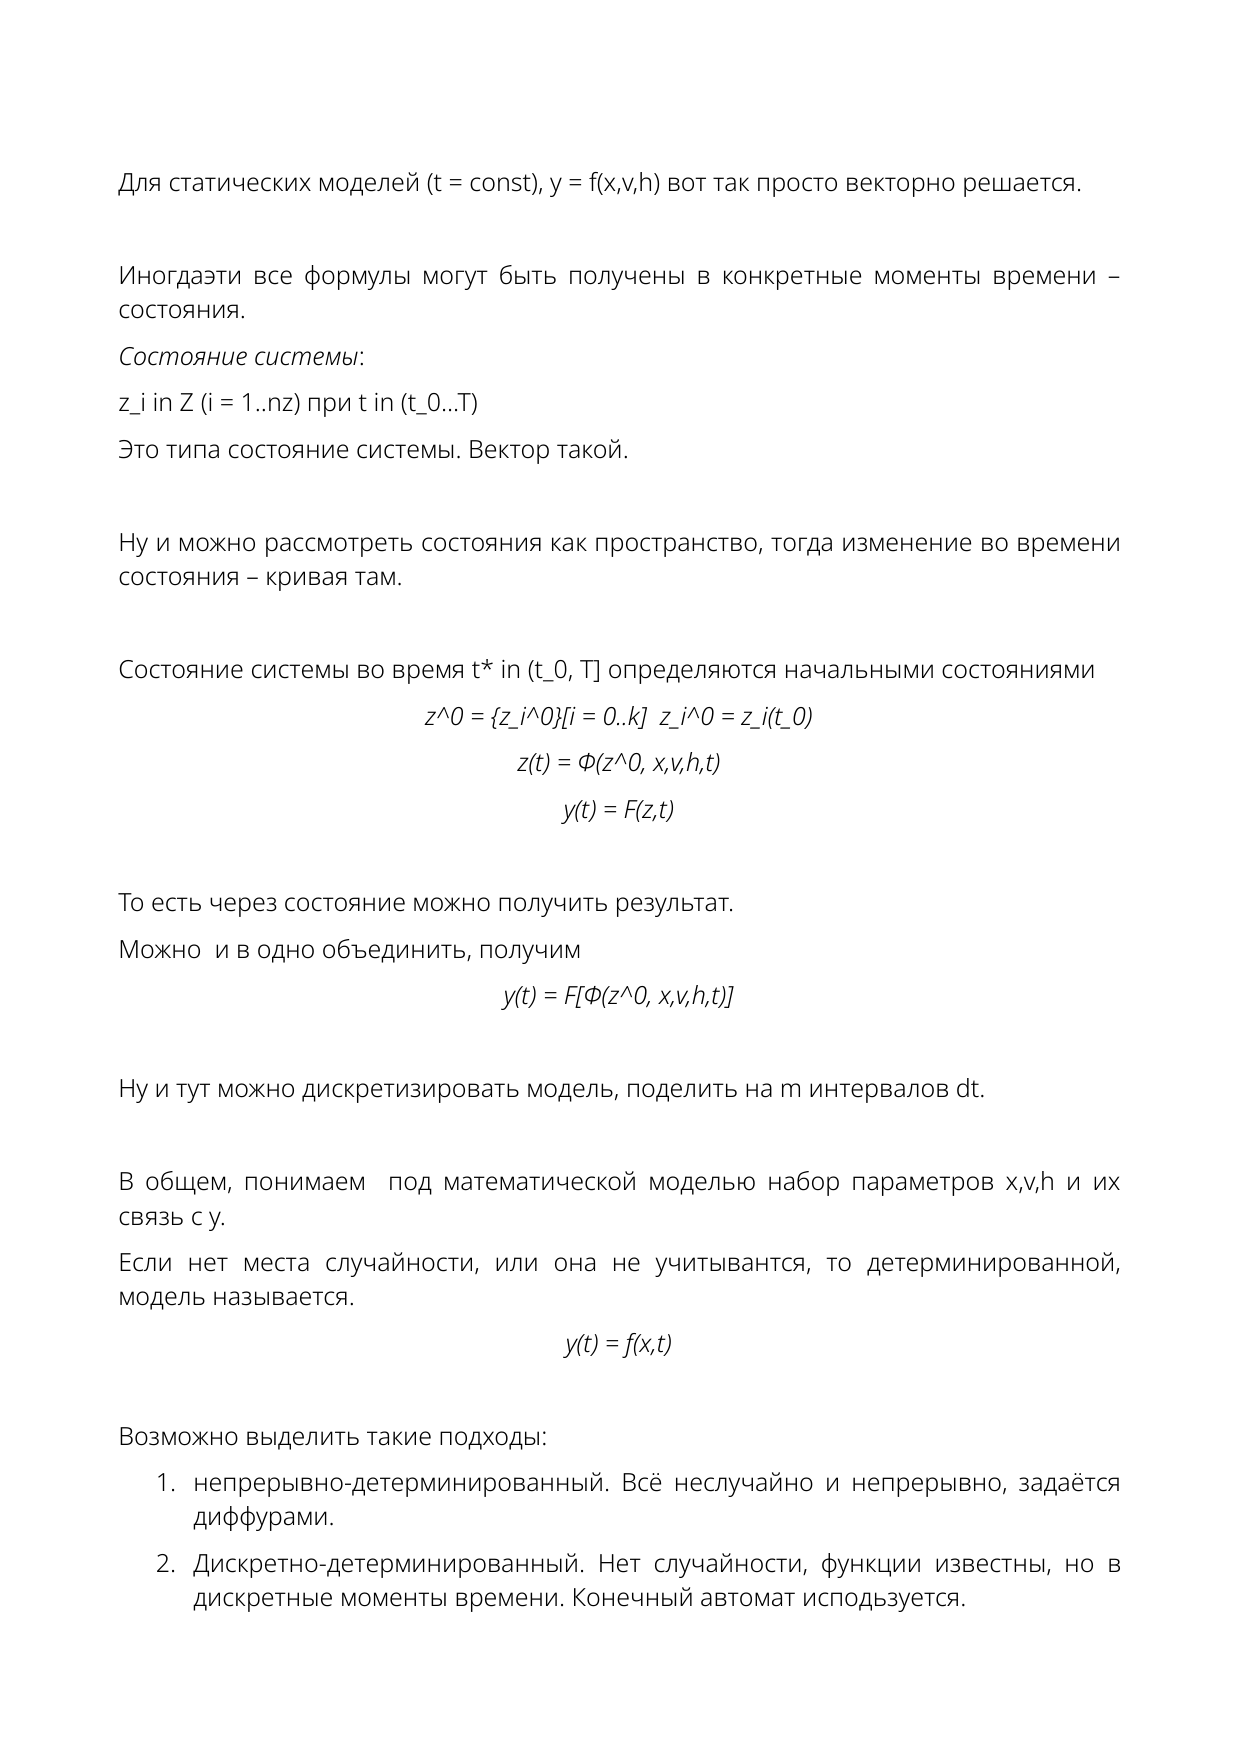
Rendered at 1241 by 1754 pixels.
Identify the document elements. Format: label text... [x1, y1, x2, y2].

text Ну и можно рассмотреть состояния как пространство, тогда изменение во времени состояния – кривая там. [118, 525, 1122, 593]
text То есть через состояние можно получить результат. [118, 885, 1122, 919]
text Для статических моделей (t = const), y = f(x,v,h) вот так просто векторно решается. [118, 165, 1122, 199]
text z_i in Z (i = 1..nz) при t in (t_0...T) [118, 385, 1122, 419]
text Состояние системы во время t* in (t_0, T] определяются начальными состояниями [118, 652, 1122, 686]
text Это типа состояние системы. Вектор такой. [118, 432, 1122, 466]
text Возможно выделить такие подходы: [118, 1418, 1122, 1452]
text Если нет места случайности, или она не учитывантся, то детерминированной, модель называется. [118, 1245, 1122, 1313]
text z^0 = {z_i^0}[i = 0..k] z_i^0 = z_i(t_0) [118, 698, 1122, 732]
list Дискретно-детерминированный. Нет случайности, функции известны, но в дискретные моменты времени. Конечный автомат исподьзуется. [156, 1546, 1122, 1614]
list непрерывно-детерминированный. Всё неслучайно и непрерывно, задаётся диффурами. [156, 1465, 1122, 1533]
text Можно и в одно объединить, получим [118, 931, 1122, 965]
text y(t) = F[Ф(z^0, x,v,h,t)] [118, 978, 1122, 1012]
text Иногдаэти все формулы могут быть получены в конкретные моменты времени – состояния. [118, 258, 1122, 326]
text В общем, понимаем под математической моделью набор параметров x,v,h и их связь с y. [118, 1164, 1122, 1232]
text y(t) = F(z,t) [118, 792, 1122, 826]
text y(t) = f(x,t) [118, 1325, 1122, 1359]
text Состояние системы: [118, 338, 1122, 372]
text Ну и тут можно дискретизировать модель, поделить на m интервалов dt. [118, 1071, 1122, 1105]
text z(t) = Ф(z^0, x,v,h,t) [118, 745, 1122, 779]
